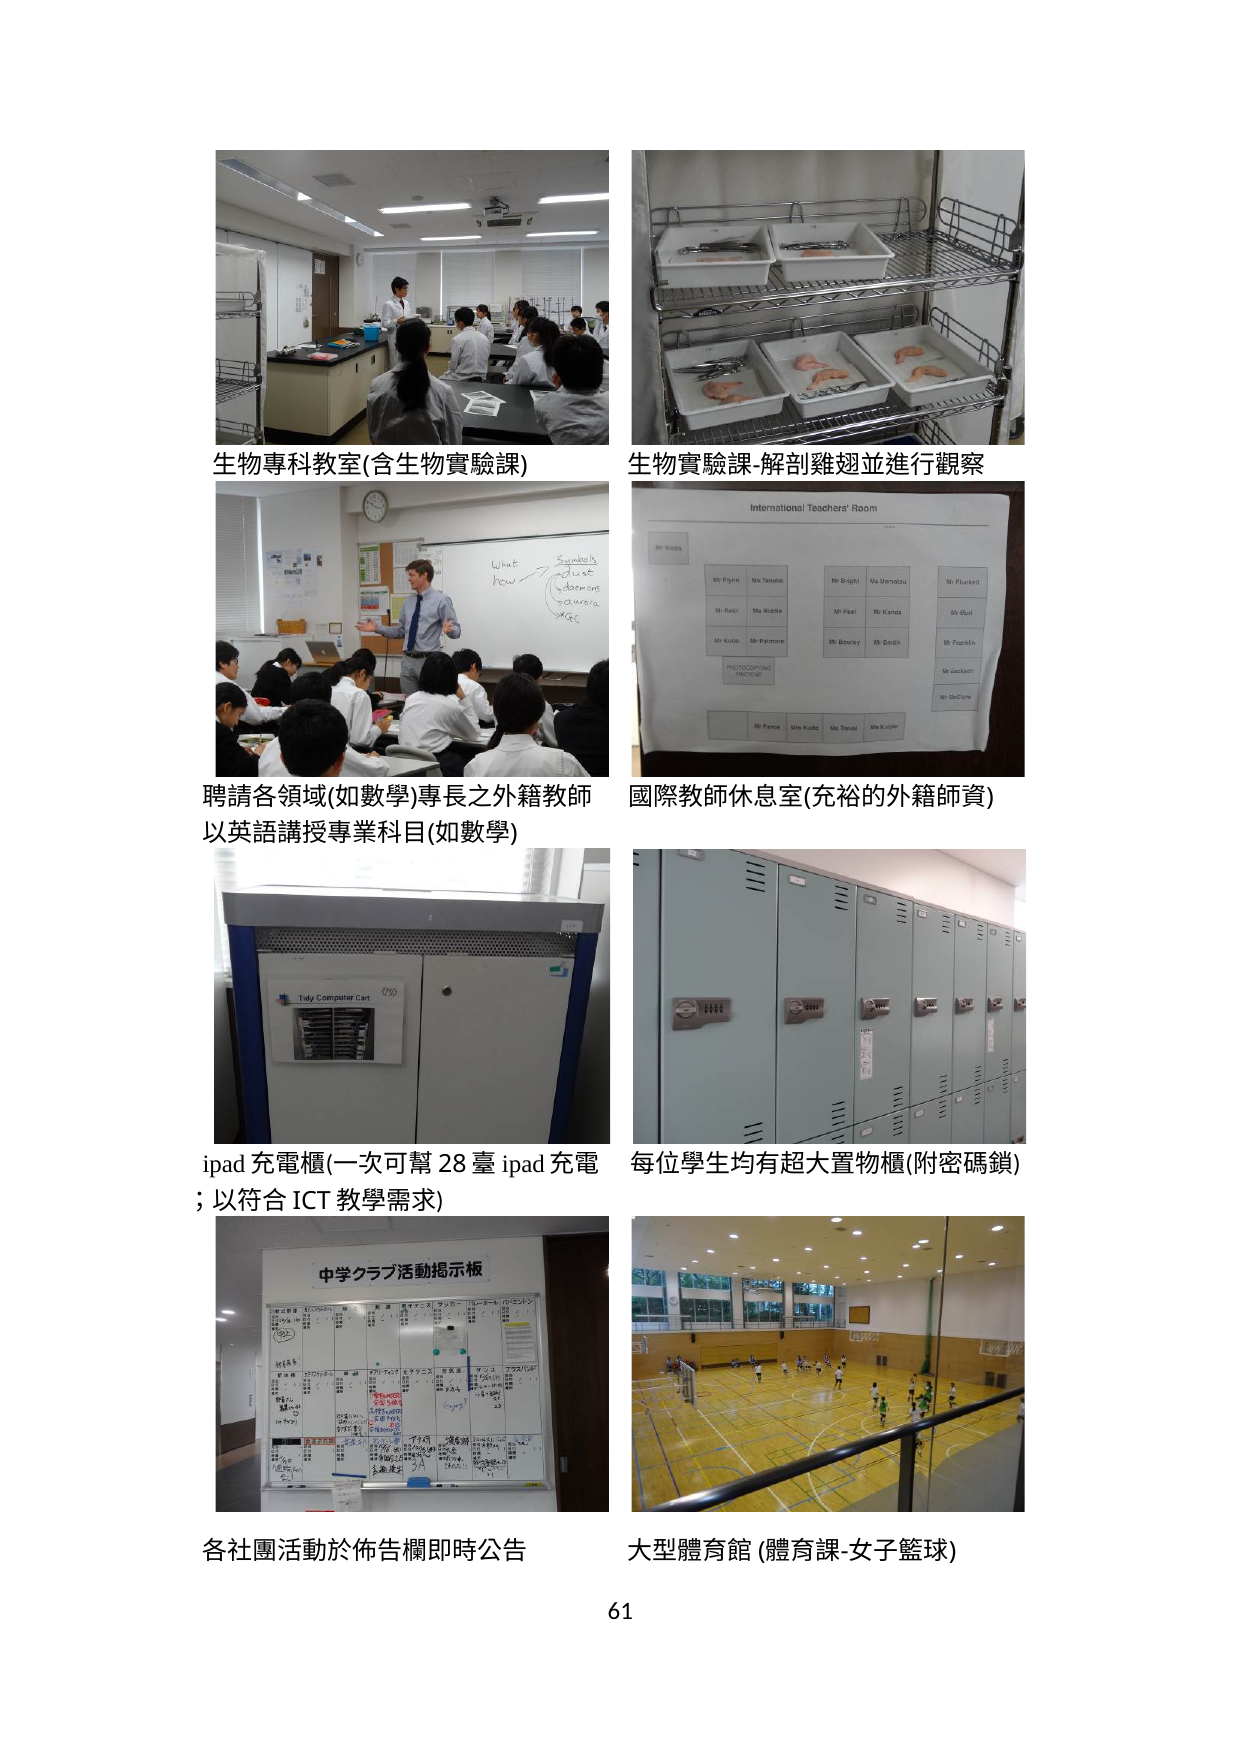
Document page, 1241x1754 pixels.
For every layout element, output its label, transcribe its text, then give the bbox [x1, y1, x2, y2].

text 聘請各領域(如數學)專長之外籍教師 國際教師休息室(充裕的外籍師資) [187, 776, 1053, 812]
picture [215, 1216, 609, 1512]
picture [215, 150, 609, 445]
picture [633, 849, 1027, 1144]
text ；以符合ICT教學需求) [187, 1180, 1053, 1216]
text 各社團活動於佈告欄即時公告 大型體育館 (體育課-女子籃球) [187, 1530, 1053, 1566]
text 以英語講授專業科目(如數學) [187, 812, 1053, 849]
text ipad充電櫃(一次可幫28臺ipad充電 每位學生均有超大置物櫃(附密碼鎖) [187, 1144, 1053, 1180]
picture [631, 1216, 1025, 1512]
picture [631, 481, 1025, 777]
text 生物專科教室(含生物實驗課) 生物實驗課-解剖雞翅並進行觀察 [187, 445, 1053, 481]
picture [631, 150, 1025, 445]
picture [214, 848, 611, 1144]
picture [215, 481, 609, 777]
